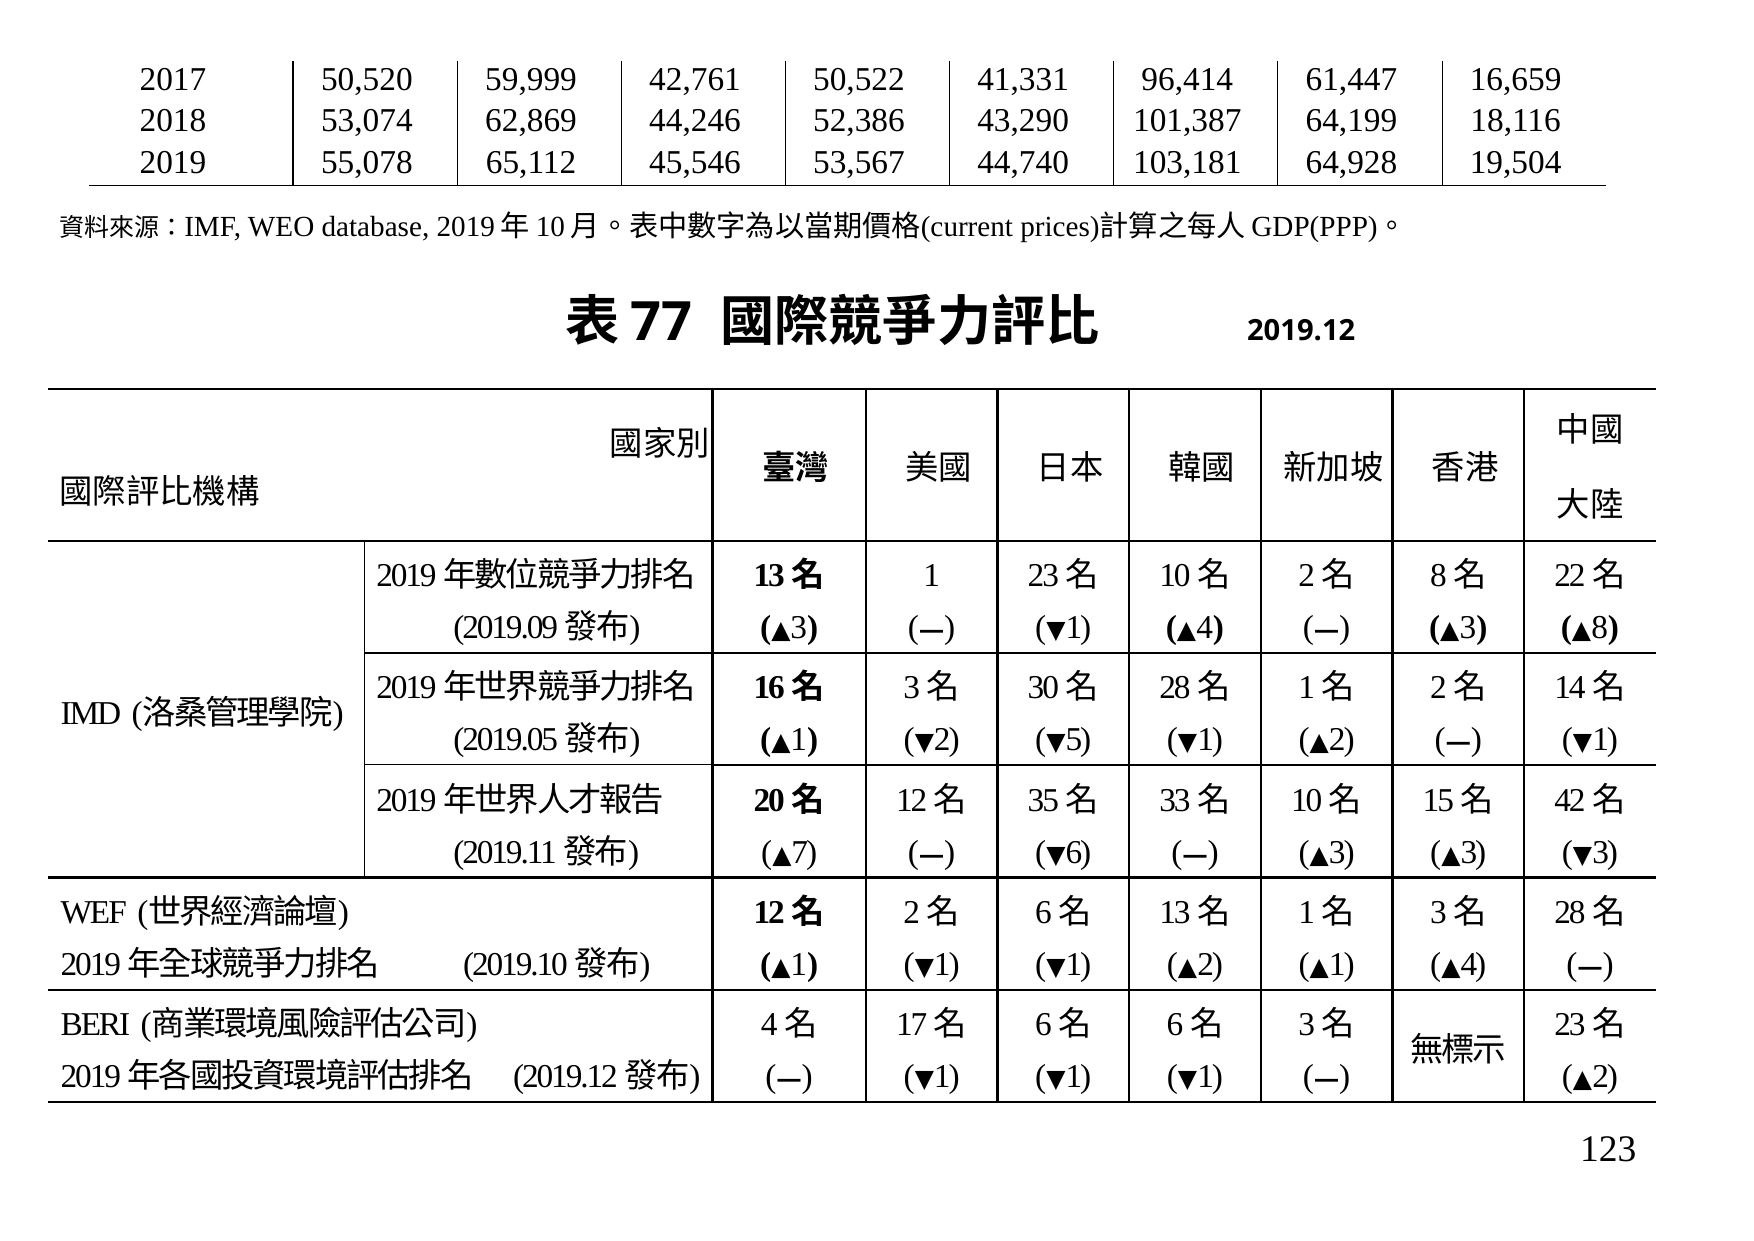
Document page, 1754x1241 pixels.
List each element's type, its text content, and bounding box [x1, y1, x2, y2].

table_cell 15名 (▲3) [1394, 766, 1523, 876]
table_cell 16名 (▲1) [714, 654, 865, 764]
table_cell IMD (洛桑管理學院) [48, 542, 364, 876]
table_header 香港 [1394, 390, 1523, 540]
table_cell 30名 (▼5) [999, 654, 1128, 764]
table_cell 52,386 [786, 103, 949, 144]
table_cell 2019年數位競爭力排名 (2019.09發布) [365, 542, 711, 652]
table_cell 33名 (—) [1130, 766, 1260, 876]
table_cell 64,199 [1278, 103, 1442, 144]
table_cell 96,414 [1114, 61, 1277, 102]
table_cell 13名 (▲2) [1130, 879, 1260, 989]
table_cell 1名 (▲2) [1262, 654, 1391, 764]
table_cell 59,999 [458, 61, 621, 102]
table_header 臺灣 [714, 390, 865, 540]
table_cell 18,116 [1443, 103, 1606, 144]
table_cell 42,761 [622, 61, 785, 102]
table_cell 20名 (▲7) [714, 766, 865, 876]
table_cell 6名 (▼1) [999, 879, 1128, 989]
table_cell 50,522 [786, 61, 949, 102]
table_cell 3名 (▲4) [1394, 879, 1523, 989]
table_cell 2019年世界競爭力排名 (2019.05發布) [365, 654, 711, 764]
table_cell 1 (—) [867, 542, 996, 652]
table_cell 2019 [89, 144, 292, 185]
table_cell 2019年世界人才報告 (2019.11發布) [365, 765, 711, 876]
table_cell 12名 (—) [867, 766, 996, 876]
table_cell 43,290 [950, 103, 1113, 144]
table_header 新加坡 [1262, 390, 1391, 540]
table_cell 65,112 [458, 144, 621, 185]
table_cell 無標示 [1394, 991, 1523, 1101]
table_cell 28名 (—) [1525, 879, 1656, 989]
table_cell BERI (商業環境風險評估公司) 2019年各國投資環境評估排名 (2019.12發布) [48, 991, 711, 1101]
table_cell 28名 (▼1) [1130, 654, 1260, 764]
table_cell 2名 (▼1) [867, 879, 996, 989]
table_cell 101,387 [1114, 103, 1277, 144]
table_cell 13名 (▲3) [714, 542, 865, 652]
table_cell 64,928 [1278, 144, 1442, 185]
table_cell 22名 (▲8) [1525, 542, 1656, 652]
table_cell 41,331 [950, 61, 1113, 102]
table_cell 23名 (▼1) [999, 542, 1128, 652]
table_cell 53,567 [786, 144, 949, 185]
table_cell 2名 (—) [1394, 654, 1523, 764]
table_cell 8名 (▲3) [1394, 542, 1523, 652]
table_cell 4名 (—) [714, 991, 865, 1101]
table_cell 44,246 [622, 103, 785, 144]
table_cell 50,520 [294, 61, 457, 102]
table_cell 44,740 [950, 144, 1113, 185]
table_cell 35名 (▼6) [999, 766, 1128, 876]
text 資料來源：IMF, WEO database, 2019年10月。表中數字為以當期價格(current prices)計算之每人GDP(PPP)。 [59, 186, 1636, 261]
table_cell 53,074 [294, 103, 457, 144]
table_cell 1名 (▲1) [1262, 879, 1391, 989]
table_cell WEF (世界經濟論壇) 2019年全球競爭力排名 (2019.10發布) [48, 879, 711, 989]
table_cell 19,504 [1443, 144, 1606, 185]
table_cell 103,181 [1114, 144, 1277, 185]
table_cell 10名 (▲3) [1262, 766, 1391, 876]
table_cell 17名 (▼1) [867, 991, 996, 1101]
table_cell 55,078 [294, 144, 457, 185]
table_cell 14名 (▼1) [1525, 654, 1656, 764]
table_cell 2018 [89, 103, 292, 144]
table_cell 3名 (▼2) [867, 654, 996, 764]
table_cell 62,869 [458, 103, 621, 144]
table_cell 16,659 [1443, 61, 1606, 102]
table_cell 2017 [89, 61, 292, 102]
table_cell 23名 (▲2) [1525, 991, 1656, 1101]
table_header 日本 [999, 390, 1128, 540]
table_header 中國 大陸 [1525, 390, 1656, 540]
subtitle 表77 國際競爭力評比 2019.12 [59, 261, 1636, 374]
table_cell 6名 (▼1) [1130, 991, 1260, 1101]
table_cell 10名 (▲4) [1130, 542, 1260, 652]
table_header 韓國 [1130, 390, 1260, 540]
table_cell 3名 (—) [1262, 991, 1391, 1101]
table_header 美國 [867, 390, 996, 540]
table_cell 45,546 [622, 144, 785, 185]
table_cell 61,447 [1278, 61, 1442, 102]
table_cell 6名 (▼1) [999, 991, 1128, 1101]
table_cell 2名 (—) [1262, 542, 1391, 652]
table_cell 42名 (▼3) [1525, 766, 1656, 876]
table_header 國家別 國際評比機構 [48, 390, 711, 540]
table_cell 12名 (▲1) [714, 879, 865, 989]
